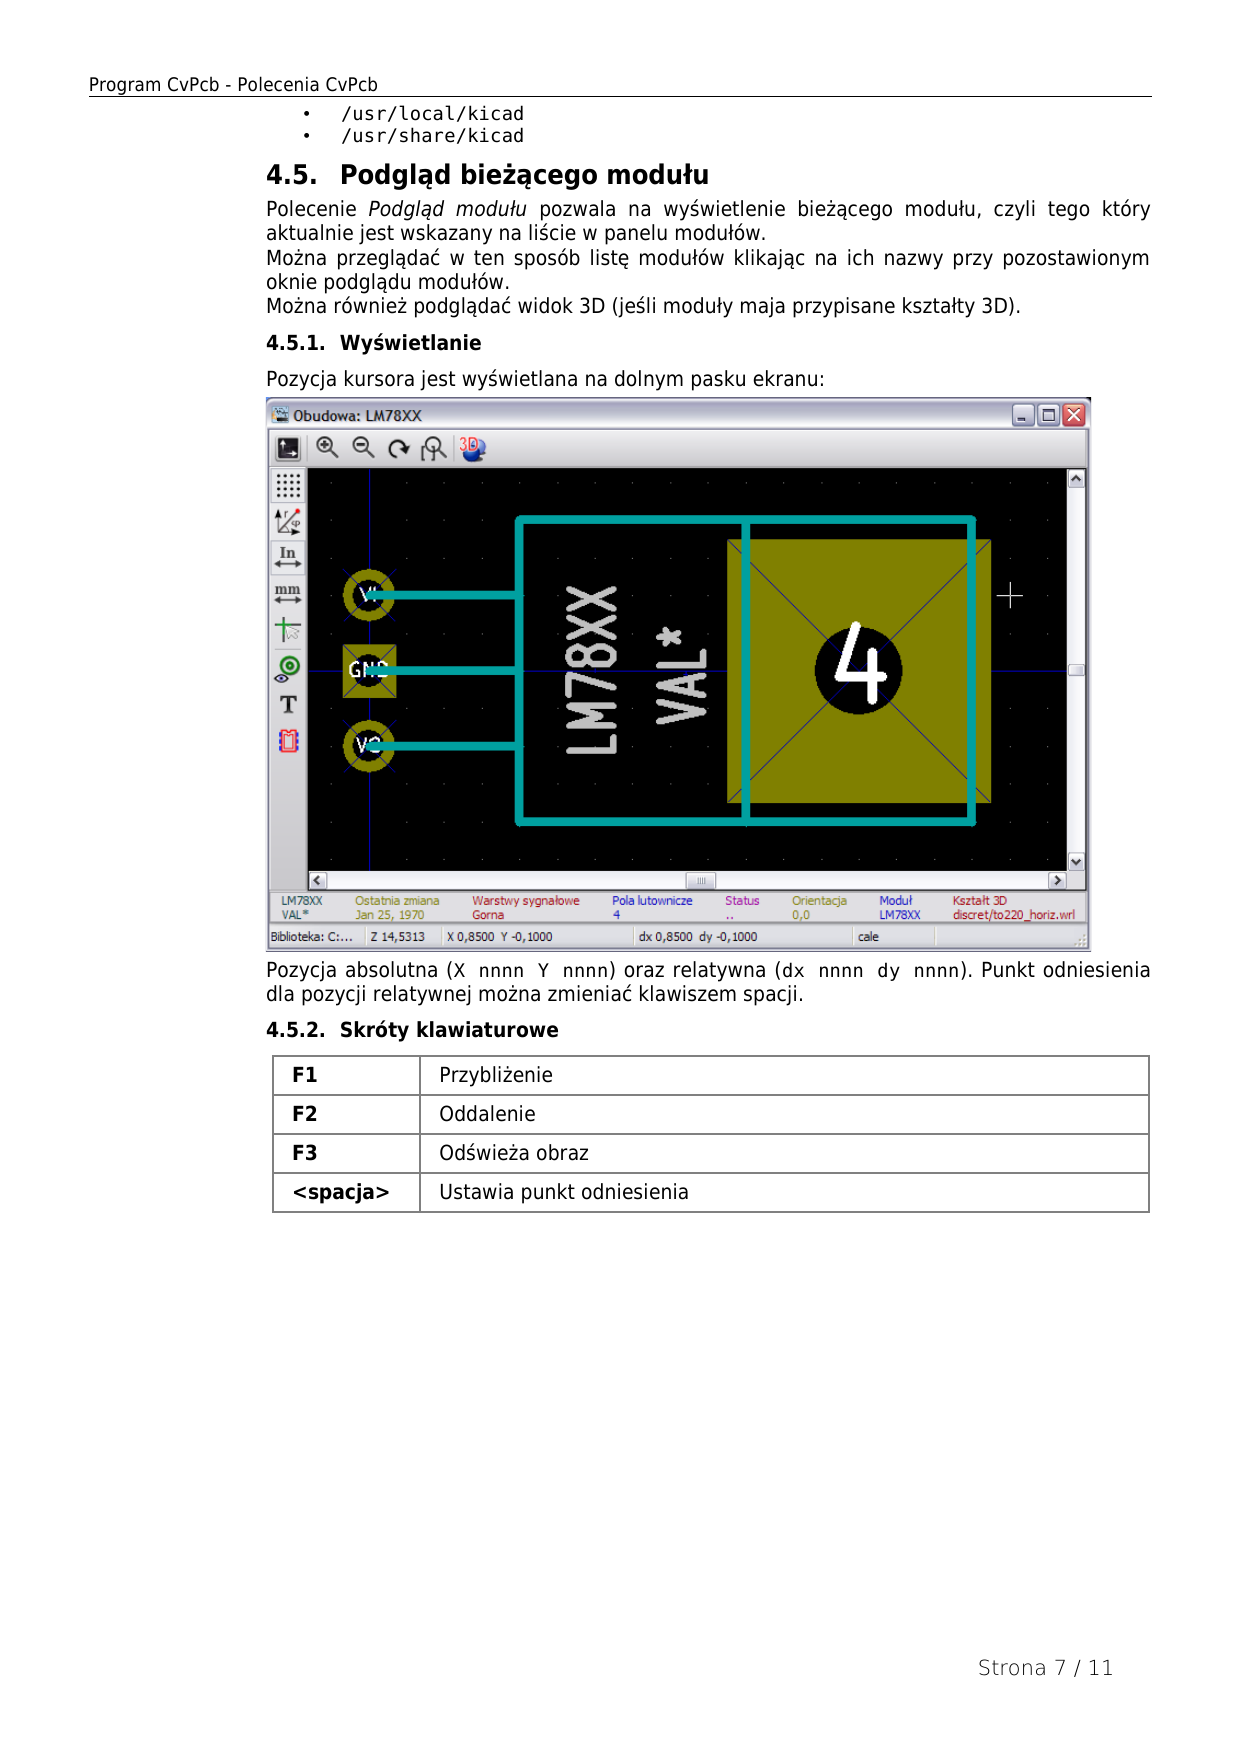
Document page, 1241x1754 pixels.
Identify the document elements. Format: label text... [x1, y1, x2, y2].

subtitle Skróty klawiaturowe [266, 1018, 1152, 1043]
subtitle Podgląd bieżącego modułu [266, 159, 1152, 191]
table_cell Oddalenie [421, 1096, 1148, 1133]
table_header Przybliżenie [421, 1057, 1148, 1094]
text Pozycja kursora jest wyświetlana na dolnym pasku ekranu: [266, 367, 1152, 391]
table_cell Odświeża obraz [421, 1135, 1148, 1172]
text Pozycja absolutna (X nnnn Y nnnn) oraz relatywna (dx nnnn dy nnnn). Punkt odniesienia dla pozycji relatywnej można zmieniać klawiszem spacji. [266, 958, 1152, 1007]
list /usr/local/kicad [303, 103, 1152, 125]
text Można również podglądać widok 3D (jeśli moduły maja przypisane kształty 3D). [266, 294, 1152, 319]
table_cell F3 [274, 1135, 419, 1172]
table_cell F2 [274, 1096, 419, 1133]
table_header F1 [274, 1057, 419, 1094]
list /usr/share/kicad [303, 125, 1152, 147]
table_cell Ustawia punkt odniesienia [421, 1174, 1148, 1211]
subtitle Wyświetlanie [266, 331, 1152, 355]
picture [265, 397, 1092, 952]
table_cell <spacja> [274, 1174, 419, 1211]
text Polecenie Podgląd modułu pozwala na wyświetlenie bieżącego modułu, czyli tego który aktualnie jest wskazany na liście w panelu modułów. [266, 196, 1152, 245]
text Można przeglądać w ten sposób listę modułów klikając na ich nazwy przy pozostawionym oknie podglądu modułów. [266, 245, 1152, 294]
